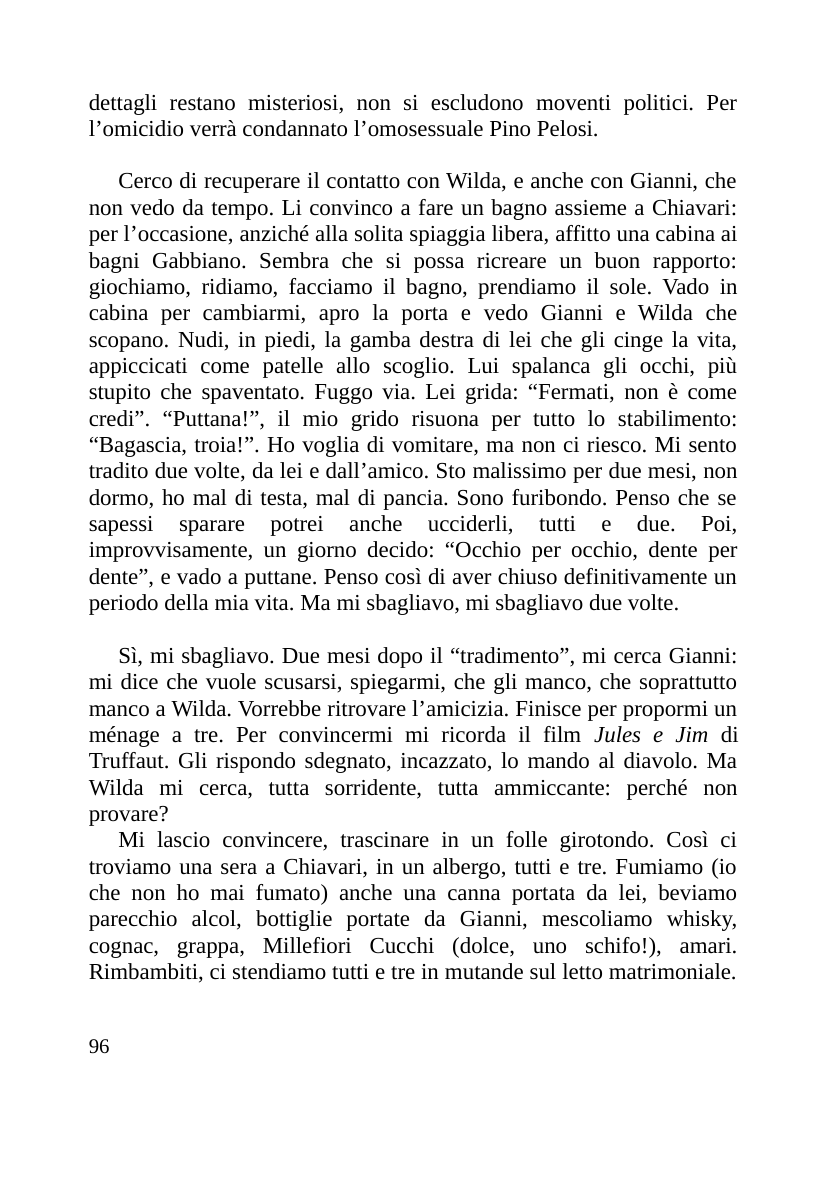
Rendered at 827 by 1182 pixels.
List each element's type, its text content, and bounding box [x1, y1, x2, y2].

text Cerco di recuperare il contatto con Wilda, e anche con Gianni, che non vedo da tempo. Li convinco a fare un bagno assieme a Chiavari: per l’occasione, anziché alla solita spiaggia libera, affitto una cabina ai bagni Gabbiano. Sembra che si possa ricreare un buon rapporto: giochiamo, ridiamo, facciamo il bagno, prendiamo il sole. Vado in cabina per cambiarmi, apro la porta e vedo Gianni e Wilda che scopano. Nudi, in piedi, la gamba destra di lei che gli cinge la vita, appiccicati come patelle allo scoglio. Lui spalanca gli occhi, più stupito che spaventato. Fuggo via. Lei grida: “Fermati, non è come credi”. “Puttana!”, il mio grido risuona per tutto lo stabilimento: “Bagascia, troia!”. Ho voglia di vomitare, ma non ci riesco. Mi sento tradito due volte, da lei e dall’amico. Sto malissimo per due mesi, non dormo, ho mal di testa, mal di pancia. Sono furibondo. Penso che se sapessi sparare potrei anche ucciderli, tutti e due. Poi, improvvisamente, un giorno decido: “Occhio per occhio, dente per dente”, e vado a puttane. Penso così di aver chiuso definitivamente un periodo della mia vita. Ma mi sbagliavo, mi sbagliavo due volte. [88, 168, 738, 616]
text Sì, mi sbagliavo. Due mesi dopo il “tradimento”, mi cerca Gianni: mi dice che vuole scusarsi, spiegarmi, che gli manco, che soprattutto manco a Wilda. Vorrebbe ritrovare l’amicizia. Finisce per propormi un ménage a tre. Per convincermi mi ricorda il film Jules e Jim di Truffaut. Gli rispondo sdegnato, incazzato, lo mando al diavolo. Ma Wilda mi cerca, tutta sorridente, tutta ammiccante: perché non provare? [88, 642, 738, 826]
text Mi lascio convincere, trascinare in un folle girotondo. Così ci troviamo una sera a Chiavari, in un albergo, tutti e tre. Fumiamo (io che non ho mai fumato) anche una canna portata da lei, beviamo parecchio alcol, bottiglie portate da Gianni, mescoliamo whisky, cognac, grappa, Millefiori Cucchi (dolce, uno schifo!), amari. Rimbambiti, ci stendiamo tutti e tre in mutande sul letto matrimoniale. [88, 826, 738, 984]
text dettagli restano misteriosi, non si escludono moventi politici. Per l’omicidio verrà condannato l’omosessuale Pino Pelosi. [88, 88, 738, 141]
